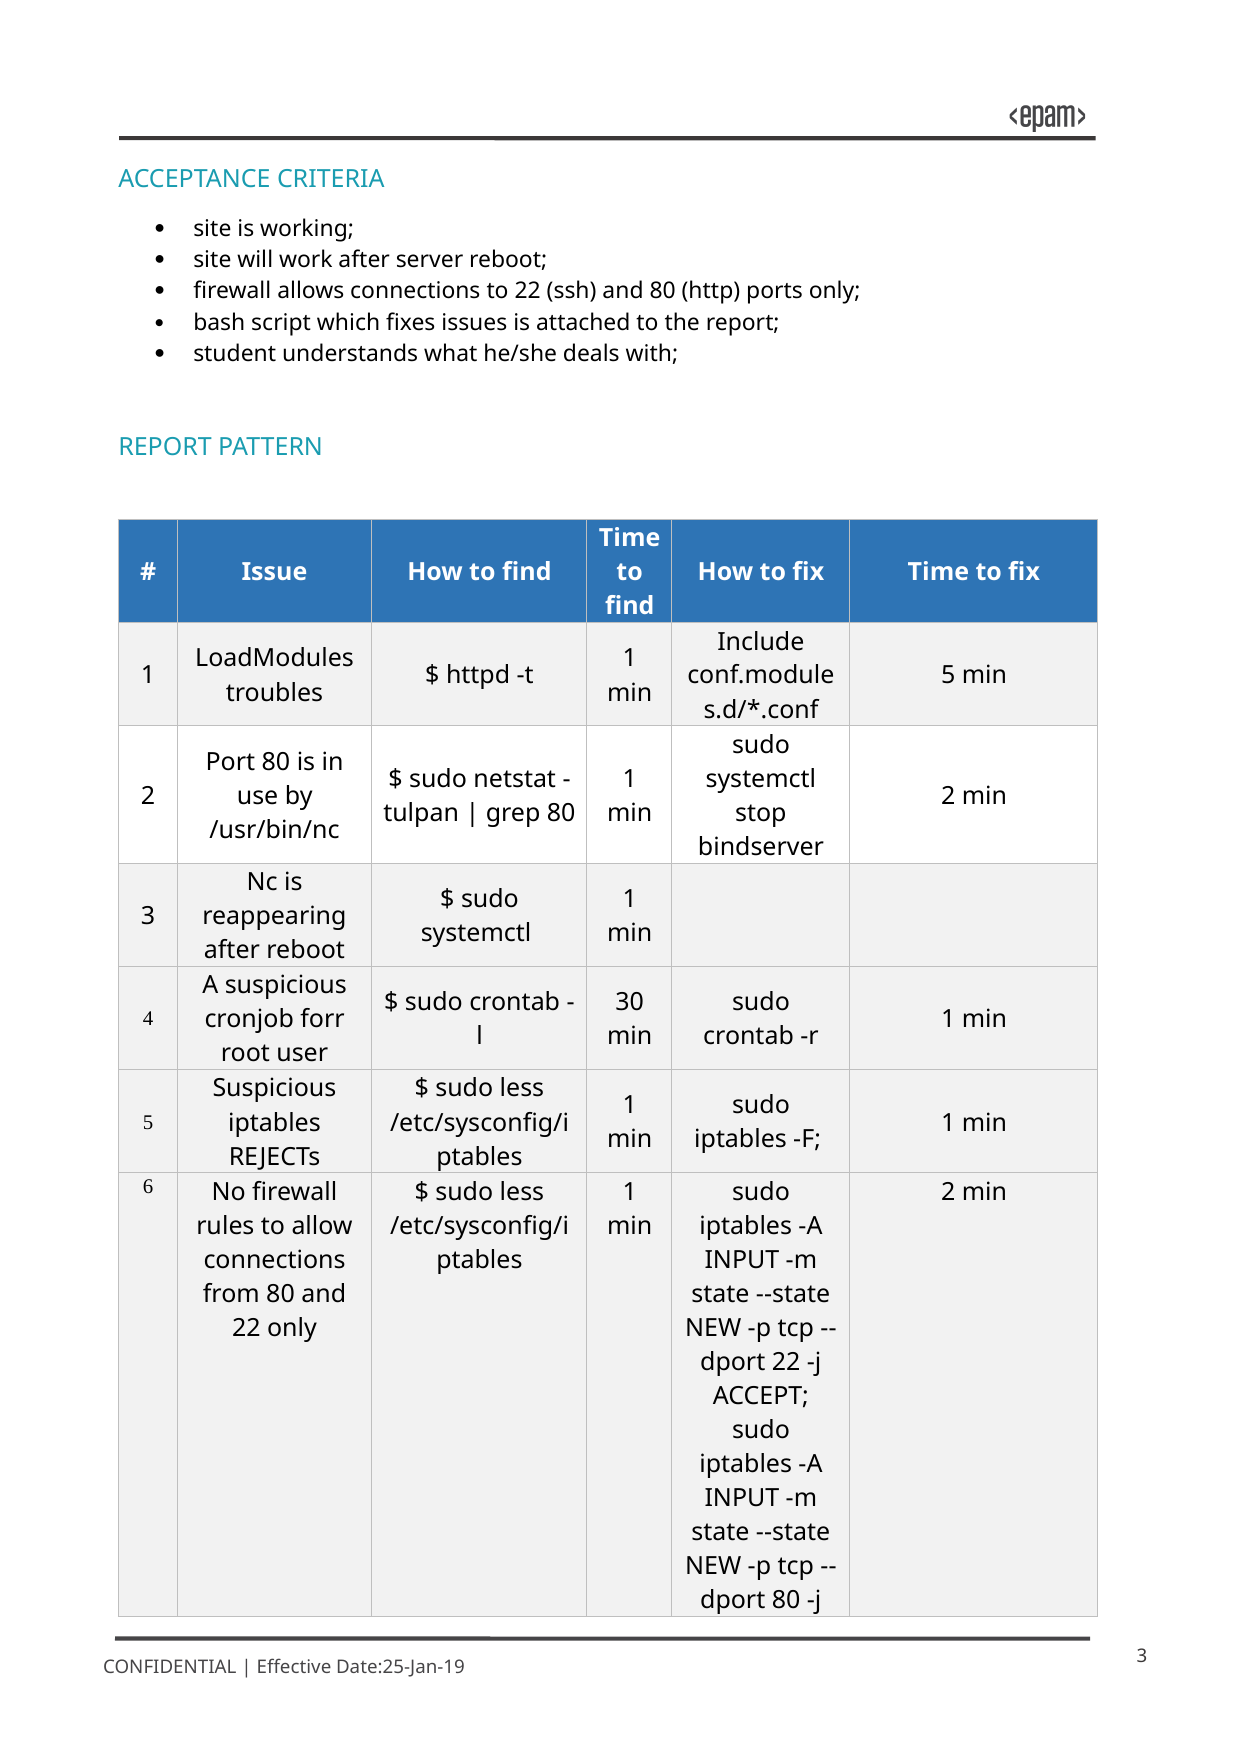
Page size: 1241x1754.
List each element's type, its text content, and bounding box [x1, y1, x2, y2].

table_cell No firewall rules to allow connections from 80 and 22 only [178, 1173, 371, 1616]
table_cell $ sudo netstat -tulpan | grep 80 [372, 726, 586, 863]
table_cell 1 min [587, 726, 671, 863]
table_cell $ sudo less /etc/sysconfig/iptables [372, 1173, 586, 1616]
table_cell 1 min [587, 864, 671, 966]
table_cell $ httpd -t [372, 623, 586, 725]
table_cell 1 min [850, 1070, 1097, 1172]
table_cell 1 min [850, 967, 1097, 1069]
list site is working; [156, 212, 1152, 243]
table_cell 2 min [850, 726, 1097, 863]
table_cell $ sudo systemctl [372, 864, 586, 966]
table_cell 1 min [587, 1173, 671, 1616]
table_cell 1 [119, 623, 177, 725]
table_cell A suspicious cronjob forr root user [178, 967, 371, 1069]
table_cell 1 min [587, 623, 671, 725]
table_cell [850, 864, 1097, 966]
table_cell Suspicious iptables REJECTs [178, 1070, 371, 1172]
list bash script which fixes issues is attached to the report; [156, 305, 1152, 337]
table_header How to fix [672, 520, 849, 622]
table_header How to find [372, 520, 586, 622]
list firewall allows connections to 22 (ssh) and 80 (http) ports only; [156, 274, 1152, 305]
table_header Issue [178, 520, 371, 622]
table_cell 1 min [587, 1070, 671, 1172]
table_cell Include conf.modules.d/*.conf [672, 623, 849, 725]
table_cell $ sudo crontab -l [372, 967, 586, 1069]
table_header Time to find [587, 520, 671, 622]
table_cell 5 min [850, 623, 1097, 725]
table_cell sudo iptables -F; [672, 1070, 849, 1172]
subtitle report pattern [118, 428, 1152, 462]
table_cell 6 [119, 1173, 177, 1616]
table_cell sudo iptables -A INPUT -m state --state NEW -p tcp --dport 22 -j ACCEPT; sudo iptables -A INPUT -m state --state NEW -p tcp --dport 80 -j [672, 1173, 849, 1616]
table_cell 2 min [850, 1173, 1097, 1616]
table_cell 5 [119, 1070, 177, 1172]
subtitle Acceptance criteria [118, 161, 1152, 195]
table_cell 2 [119, 726, 177, 863]
table_cell Port 80 is in use by /usr/bin/nc [178, 726, 371, 863]
table_cell 4 [119, 967, 177, 1069]
list student understands what he/she deals with; [156, 337, 1152, 368]
table_cell LoadModules troubles [178, 623, 371, 725]
table_cell 3 [119, 864, 177, 966]
table_cell 30 min [587, 967, 671, 1069]
table_cell Nc is reappearing after reboot [178, 864, 371, 966]
table_cell $ sudo less /etc/sysconfig/iptables [372, 1070, 586, 1172]
table_cell sudo systemctl stop bindserver [672, 726, 849, 863]
list site will work after server reboot; [156, 243, 1152, 274]
table_cell [672, 864, 849, 966]
table_header Time to fix [850, 520, 1097, 622]
table_header # [119, 520, 177, 622]
table_cell sudo crontab -r [672, 967, 849, 1069]
